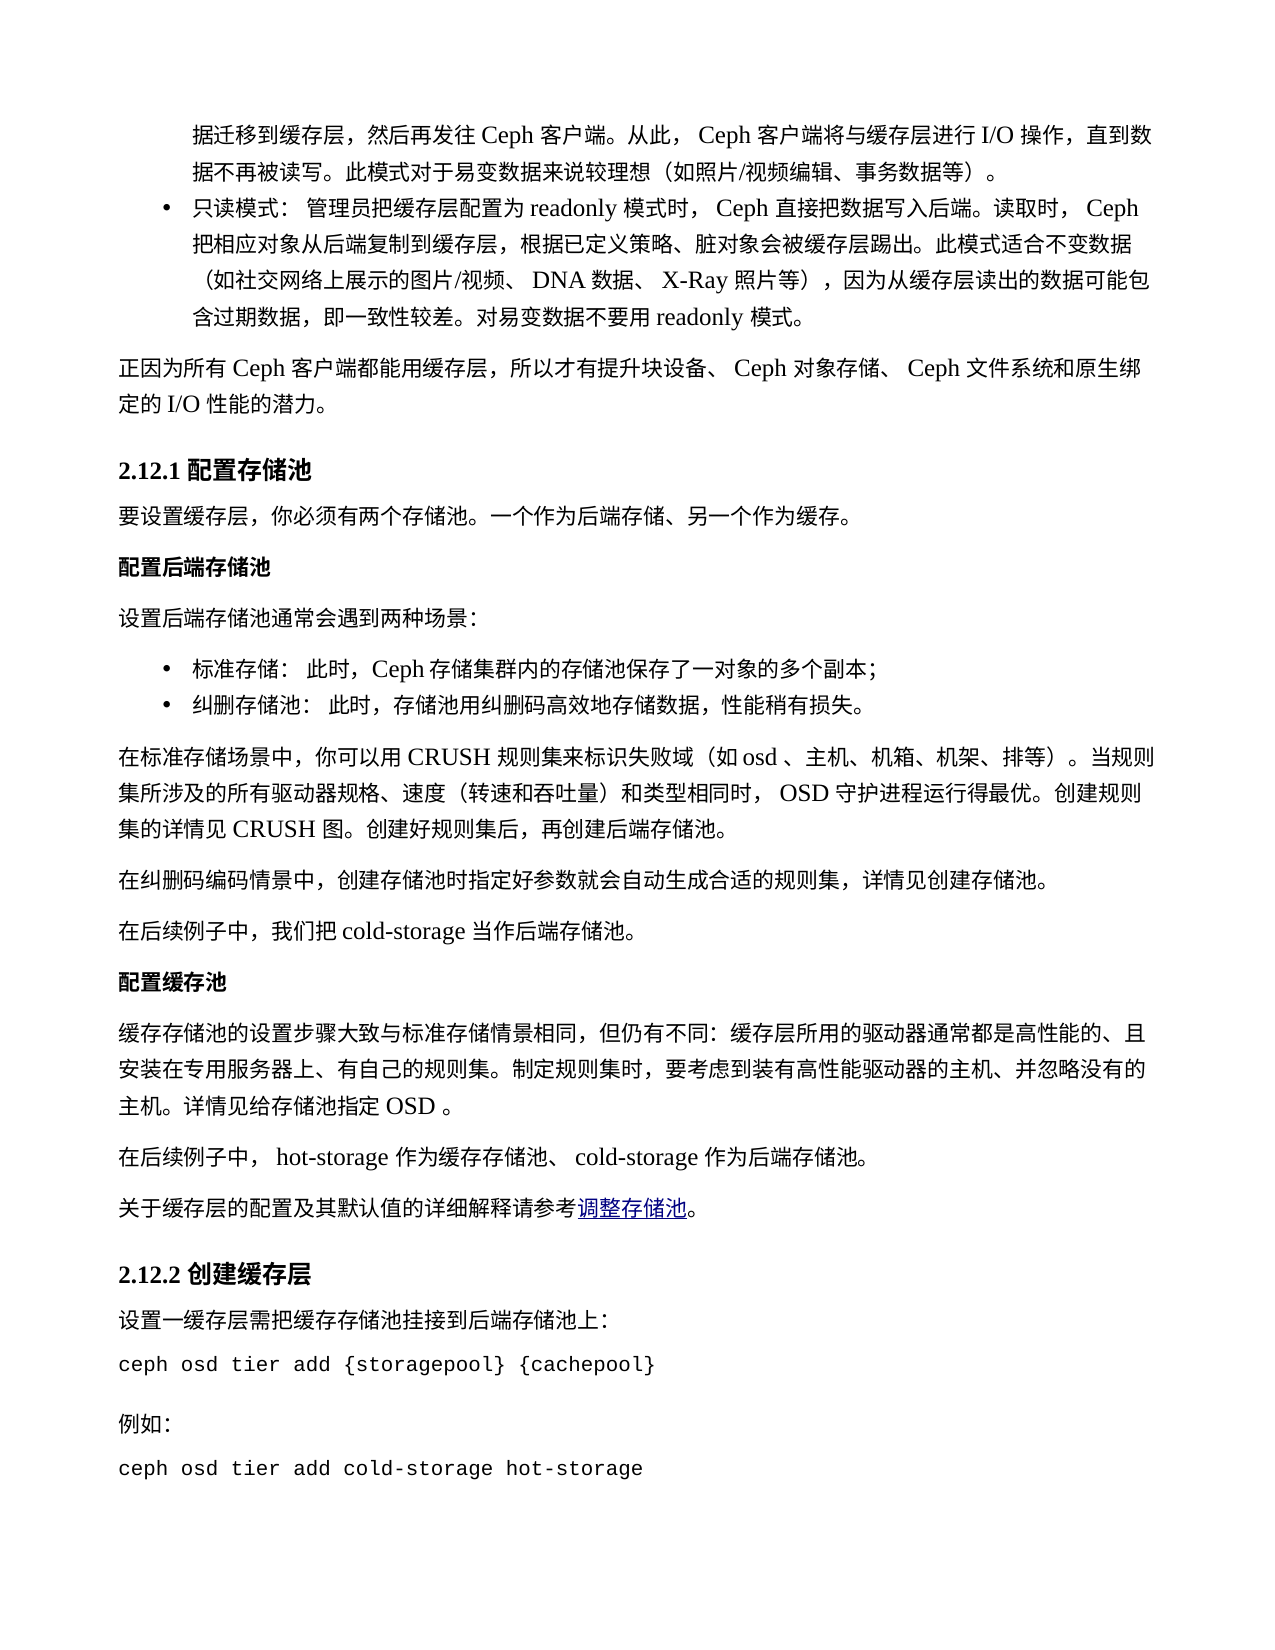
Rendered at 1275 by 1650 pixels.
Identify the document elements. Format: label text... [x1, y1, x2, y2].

text 缓存存储池的设置步骤大致与标准存储情景相同，但仍有不同：缓存层所用的驱动器通常都是高性能的、且安装在专用服务器上、有自己的规则集。制定规则集时，要考虑到装有高性能驱动器的主机、并忽略没有的主机。详情见给存储池指定 OSD 。 [118, 1016, 1157, 1120]
text 在标准存储场景中，你可以用 CRUSH 规则集来标识失败域（如 osd 、主机、机箱、机架、排等）。当规则集所涉及的所有驱动器规格、速度（转速和吞吐量）和类型相同时， OSD 守护进程运行得最优。创建规则集的详情见 CRUSH 图。创建好规则集后，再创建后端存储池。 [118, 739, 1157, 844]
text 配置缓存池 [118, 965, 1157, 997]
text 配置后端存储池 [118, 550, 1157, 582]
text 在后续例子中，我们把 cold-storage 当作后端存储池。 [118, 914, 1157, 946]
list 纠删存储池： 此时，存储池用纠删码高效地存储数据，性能稍有损失。 [162, 688, 1157, 720]
text 在纠删码编码情景中，创建存储池时指定好参数就会自动生成合适的规则集，详情见创建存储池。 [118, 863, 1157, 895]
text 设置一缓存层需把缓存存储池挂接到后端存储池上： [118, 1303, 1157, 1334]
text ceph osd tier add cold-storage hot-storage [118, 1458, 1157, 1481]
list 据迁移到缓存层，然后再发往 Ceph 客户端。从此， Ceph 客户端将与缓存层进行 I/O 操作，直到数据不再被读写。此模式对于易变数据来说较理想（如照片/视频编辑、事务数据等）。 [162, 118, 1157, 186]
text ceph osd tier add {storagepool} {cachepool} [118, 1354, 1157, 1377]
text 设置后端存储池通常会遇到两种场景： [118, 601, 1157, 633]
list 只读模式： 管理员把缓存层配置为 readonly 模式时， Ceph 直接把数据写入后端。读取时， Ceph 把相应对象从后端复制到缓存层，根据已定义策略、脏对象会被缓存层踢出。此模式适合不变数据（如社交网络上展示的图片/视频、 DNA 数据、 X-Ray 照片等），因为从缓存层读出的数据可能包含过期数据，即一致性较差。对易变数据不要用 readonly 模式。 [162, 191, 1157, 332]
list 标准存储： 此时，Ceph存储集群内的存储池保存了一对象的多个副本； [162, 652, 1157, 684]
text 例如： [118, 1407, 1157, 1438]
subtitle 2.12.2 创建缓存层 [118, 1254, 1157, 1290]
text 关于缓存层的配置及其默认值的详细解释请参考调整存储池。 [118, 1191, 1157, 1222]
text 要设置缓存层，你必须有两个存储池。一个作为后端存储、另一个作为缓存。 [118, 499, 1157, 531]
text 正因为所有 Ceph 客户端都能用缓存层，所以才有提升块设备、 Ceph 对象存储、 Ceph 文件系统和原生绑定的 I/O 性能的潜力。 [118, 351, 1157, 419]
text 在后续例子中， hot-storage 作为缓存存储池、 cold-storage 作为后端存储池。 [118, 1139, 1157, 1171]
subtitle 2.12.1 配置存储池 [118, 451, 1157, 487]
